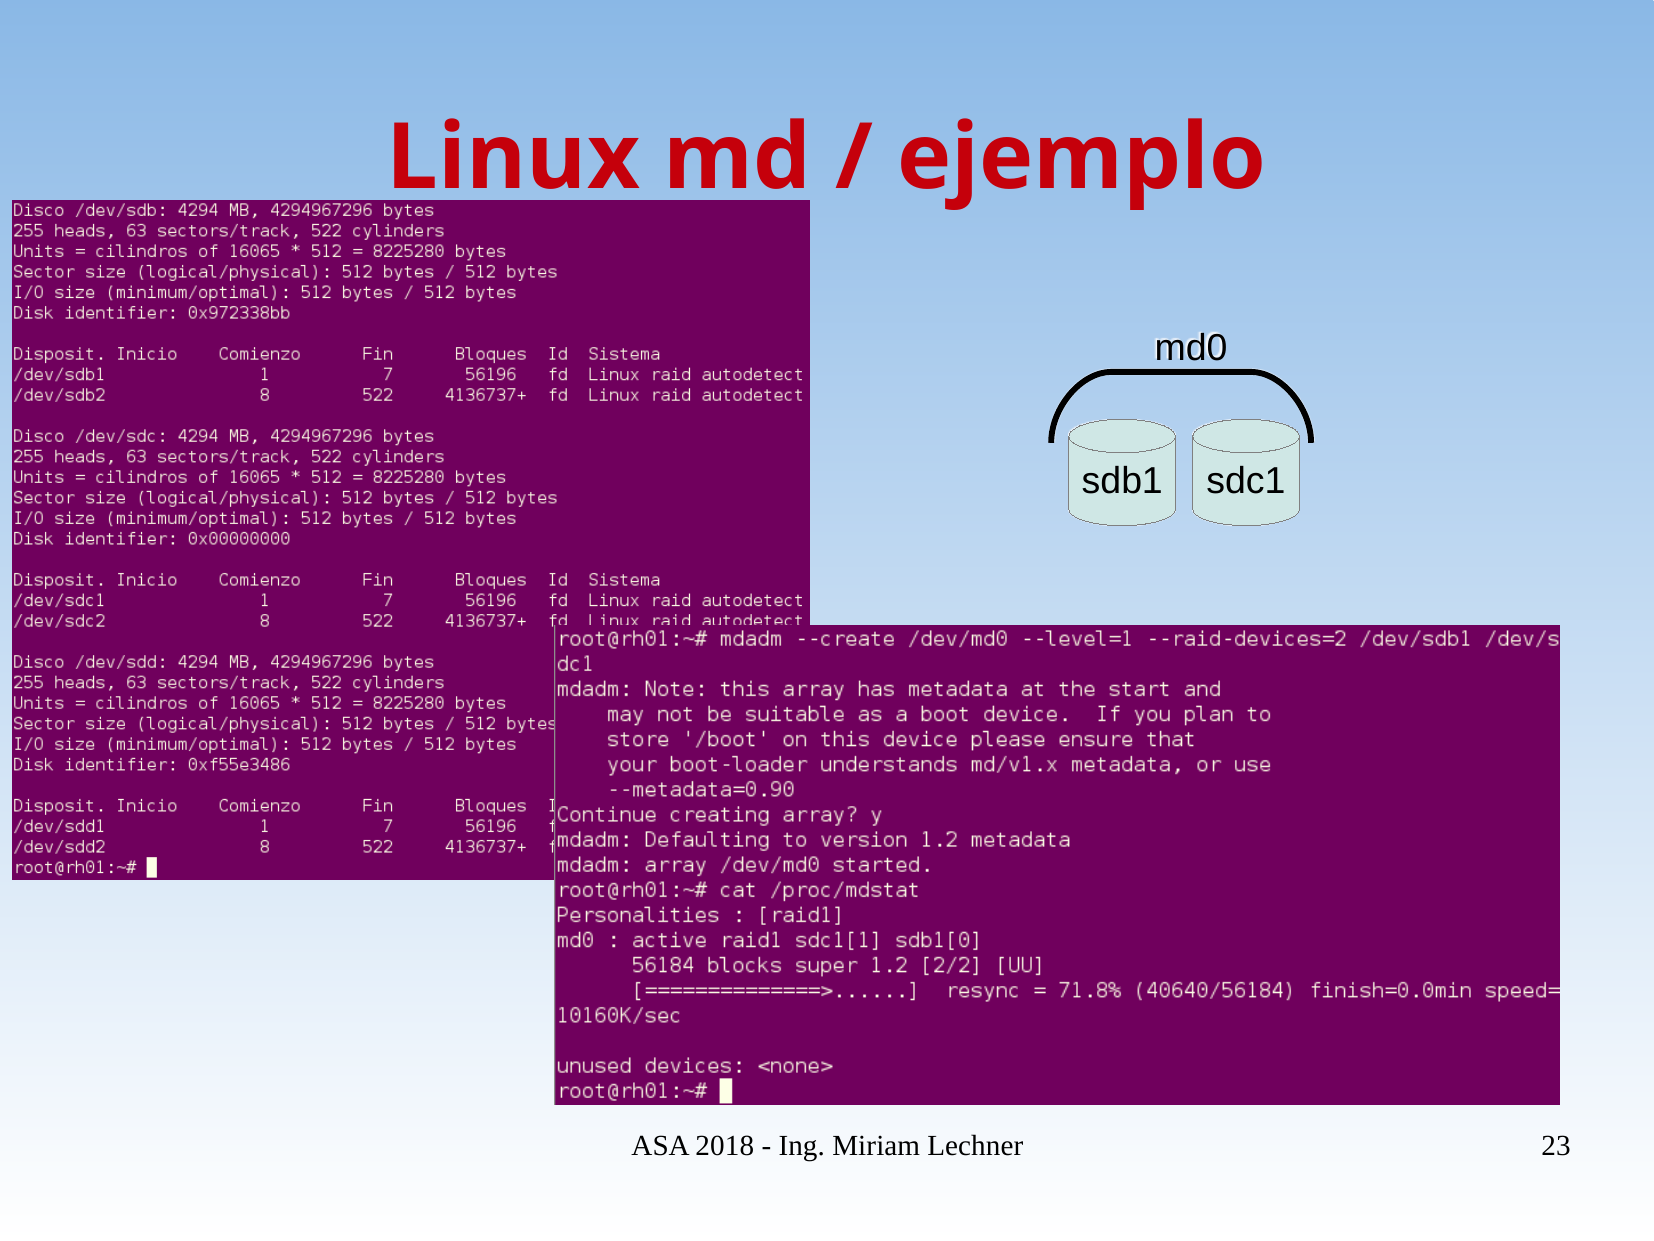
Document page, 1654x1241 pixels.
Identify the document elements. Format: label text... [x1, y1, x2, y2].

title Linux md / ejemplo [82, 49, 1571, 257]
text_box sdc1 [1192, 419, 1300, 526]
text_box sdb1 [1068, 419, 1176, 526]
text_box md0 [1139, 318, 1243, 368]
picture [12, 200, 1560, 1105]
